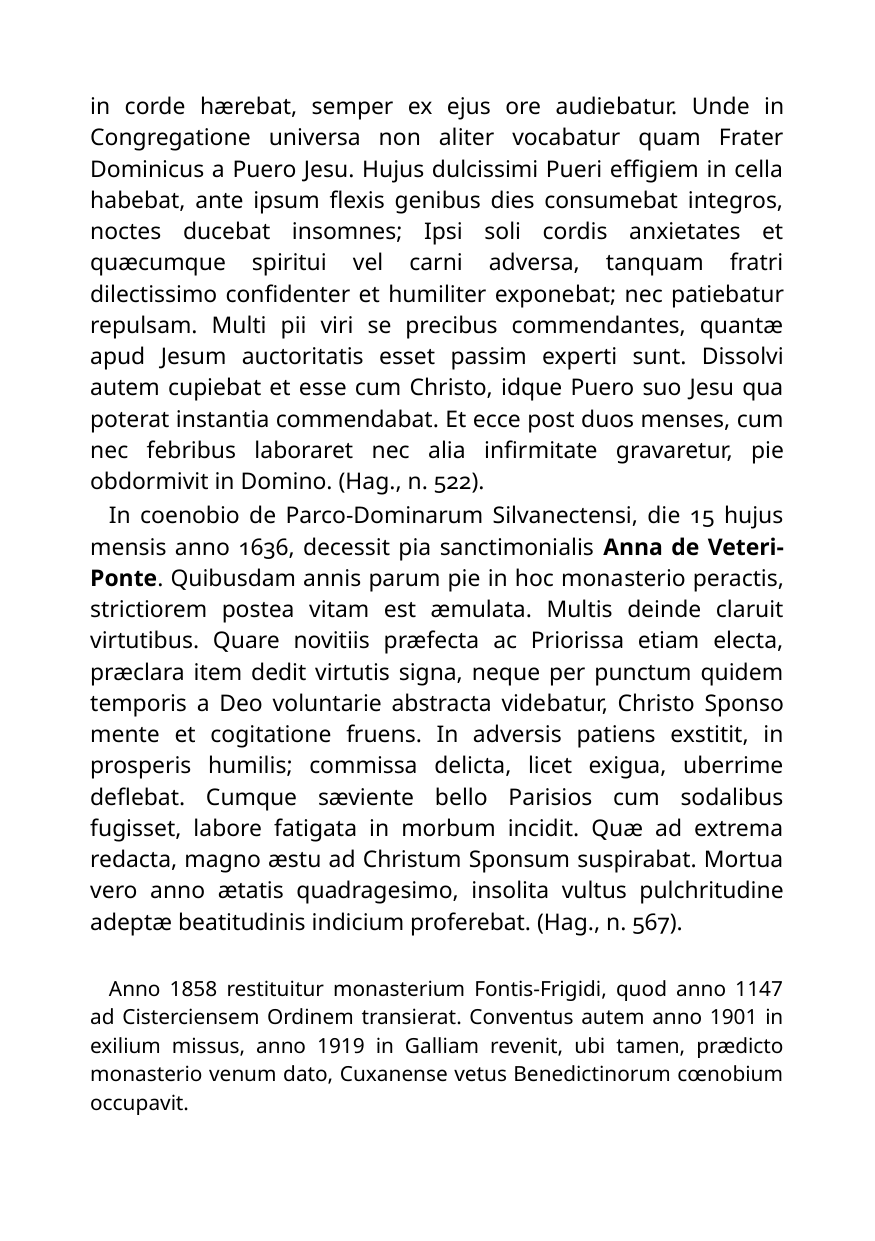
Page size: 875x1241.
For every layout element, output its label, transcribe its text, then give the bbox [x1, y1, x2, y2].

text in corde hærebat, semper ex ejus ore audie­batur. Unde in Congregatione universa non aliter vocabatur quam Frater Dominicus a Puero Jesu. Hujus dulcissimi Pueri effigiem in cella habebat, ante ipsum flexis genibus dies consumebat integros, noctes ducebat insomnes; Ipsi soli cordis anxietates et quæcumque spiritui vel carni adversa, tanquam fratri dilectissimo confidenter et humiliter expone­bat; nec patiebatur repulsam. Multi pii viri se precibus commendantes, quantæ apud Jesum auctoritatis esset passim experti sunt. Dissolvi autem cupiebat et esse cum Christo, idque Puero suo Jesu qua poterat instantia commendabat. Et ecce post duos menses, cum nec febribus laboraret nec alia infir­mitate gravaretur, pie obdormivit in Domino. (Hag., n. 522). [90, 90, 784, 496]
text In coenobio de Parco-Dominarum Silvanectensi, die 15 hujus mensis anno 1636, decessit pia sanctimonialis Anna de Veteri-Ponte. Quibusdam annis parum pie in hoc mona­sterio peractis, strictiorem postea vitam est æmulata. Multis deinde claruit virtutibus. Quare novitiis præfecta ac Priorissa etiam electa, præclara item dedit virtutis signa, neque per punctum quidem temporis a Deo voluntarie abstracta vide­batur, Christo Sponso mente et cogitatione fruens. In adversis patiens exstitit, in prosperis humilis; commissa delicta, licet exigua, uberrime deflebat. Cumque sæviente bello Parisios cum sodalibus fugisset, labore fatigata in morbum incidit. Quæ ad extrema redacta, magno æstu ad Christum Sponsum suspirabat. Mortua vero anno ætatis quadragesimo, insolita vultus pulchritudine adeptæ beatitudinis indicium proferebat. (Hag., n. 567). [90, 499, 784, 937]
text Anno 1858 restituitur monasterium Fontis-Frigidi, quod anno 1147 ad Cisterciensem Ordinem transierat. Conventus autem anno 1901 in exilium missus, anno 1919 in Galliam revenit, ubi tamen, prædicto monasterio venum dato, Cuxanense vetus Benedictinorum cœnobium occupavit. [90, 974, 784, 1116]
